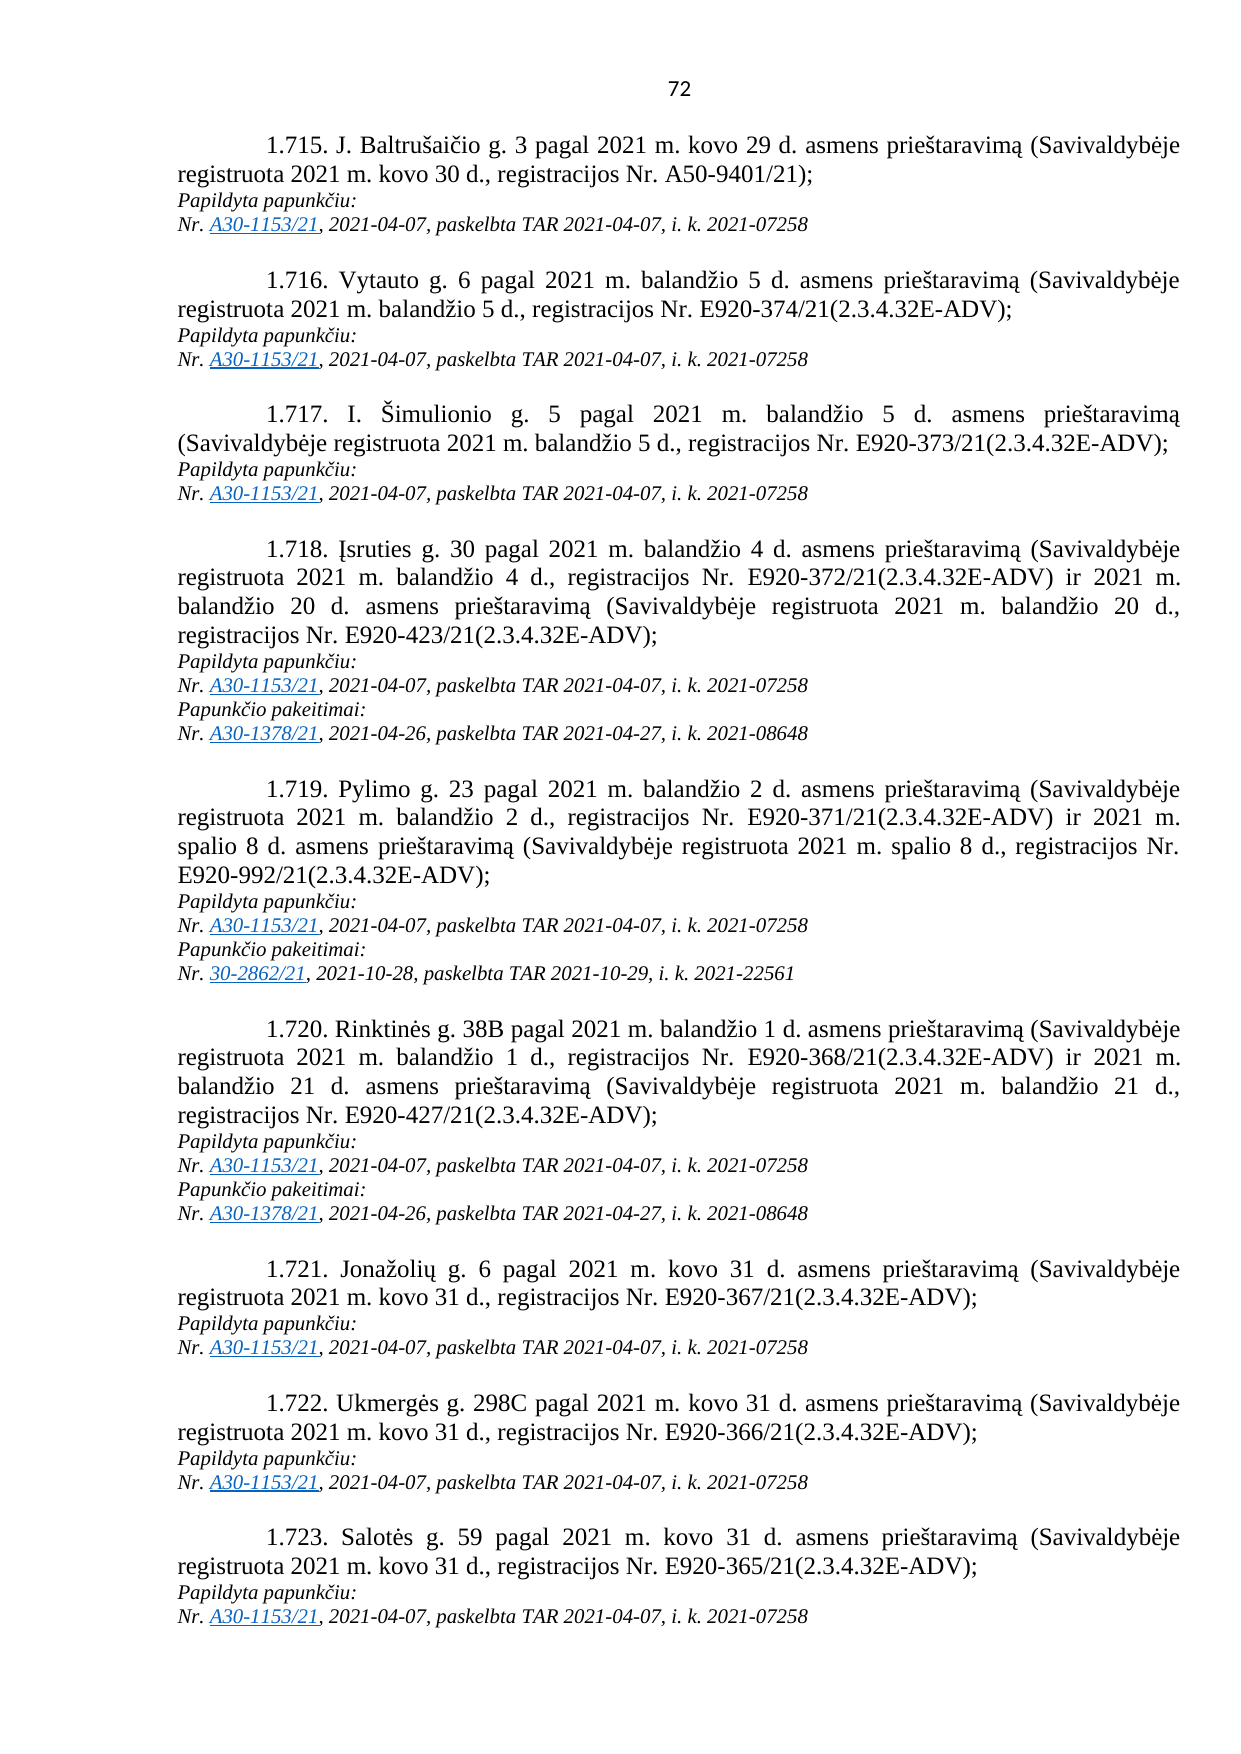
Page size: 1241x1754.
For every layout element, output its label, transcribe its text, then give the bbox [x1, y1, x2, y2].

text Papildyta papunkčiu: [177, 188, 1181, 212]
text 1.722. Ukmergės g. 298C pagal 2021 m. kovo 31 d. asmens prieštaravimą (Savivaldybėje registruota 2021 m. kovo 31 d., registracijos Nr. E920-366/21(2.3.4.32E-ADV); [177, 1388, 1181, 1446]
text Nr. A30-1378/21, 2021-04-26, paskelbta TAR 2021-04-27, i. k. 2021-08648 [177, 1201, 1181, 1225]
text Nr. A30-1153/21, 2021-04-07, paskelbta TAR 2021-04-07, i. k. 2021-07258 [177, 1335, 1181, 1359]
text 1.715. J. Baltrušaičio g. 3 pagal 2021 m. kovo 29 d. asmens prieštaravimą (Savivaldybėje registruota 2021 m. kovo 30 d., registracijos Nr. A50-9401/21); [177, 131, 1181, 188]
text Nr. A30-1153/21, 2021-04-07, paskelbta TAR 2021-04-07, i. k. 2021-07258 [177, 212, 1181, 236]
text Nr. A30-1153/21, 2021-04-07, paskelbta TAR 2021-04-07, i. k. 2021-07258 [177, 347, 1181, 371]
text Papildyta papunkčiu: [177, 1311, 1181, 1335]
text Nr. A30-1153/21, 2021-04-07, paskelbta TAR 2021-04-07, i. k. 2021-07258 [177, 673, 1181, 697]
text 1.721. Jonažolių g. 6 pagal 2021 m. kovo 31 d. asmens prieštaravimą (Savivaldybėje registruota 2021 m. kovo 31 d., registracijos Nr. E920-367/21(2.3.4.32E-ADV); [177, 1254, 1181, 1311]
text Nr. A30-1378/21, 2021-04-26, paskelbta TAR 2021-04-27, i. k. 2021-08648 [177, 721, 1181, 745]
text Nr. A30-1153/21, 2021-04-07, paskelbta TAR 2021-04-07, i. k. 2021-07258 [177, 1153, 1181, 1177]
text Papunkčio pakeitimai: [177, 1177, 1181, 1201]
text 1.719. Pylimo g. 23 pagal 2021 m. balandžio 2 d. asmens prieštaravimą (Savivaldybėje registruota 2021 m. balandžio 2 d., registracijos Nr. E920-371/21(2.3.4.32E-ADV) ir 2021 m. spalio 8 d. asmens prieštaravimą (Savivaldybėje registruota 2021 m. spalio 8 d., registracijos Nr. E920-992/21(2.3.4.32E-ADV); [177, 774, 1181, 889]
text Papildyta papunkčiu: [177, 649, 1181, 673]
text Nr. A30-1153/21, 2021-04-07, paskelbta TAR 2021-04-07, i. k. 2021-07258 [177, 913, 1181, 937]
text Papildyta papunkčiu: [177, 889, 1181, 913]
text 1.723. Salotės g. 59 pagal 2021 m. kovo 31 d. asmens prieštaravimą (Savivaldybėje registruota 2021 m. kovo 31 d., registracijos Nr. E920-365/21(2.3.4.32E-ADV); [177, 1522, 1181, 1580]
text Papildyta papunkčiu: [177, 457, 1181, 481]
text Nr. 30-2862/21, 2021-10-28, paskelbta TAR 2021-10-29, i. k. 2021-22561 [177, 961, 1181, 985]
text Nr. A30-1153/21, 2021-04-07, paskelbta TAR 2021-04-07, i. k. 2021-07258 [177, 481, 1181, 505]
text Nr. A30-1153/21, 2021-04-07, paskelbta TAR 2021-04-07, i. k. 2021-07258 [177, 1604, 1181, 1628]
text Papildyta papunkčiu: [177, 1580, 1181, 1604]
text Papildyta papunkčiu: [177, 1129, 1181, 1153]
text Papunkčio pakeitimai: [177, 937, 1181, 961]
text Papildyta papunkčiu: [177, 1446, 1181, 1470]
text 1.720. Rinktinės g. 38B pagal 2021 m. balandžio 1 d. asmens prieštaravimą (Savivaldybėje registruota 2021 m. balandžio 1 d., registracijos Nr. E920-368/21(2.3.4.32E-ADV) ir 2021 m. balandžio 21 d. asmens prieštaravimą (Savivaldybėje registruota 2021 m. balandžio 21 d., registracijos Nr. E920-427/21(2.3.4.32E-ADV); [177, 1014, 1181, 1129]
text Papunkčio pakeitimai: [177, 697, 1181, 721]
text 1.717. I. Šimulionio g. 5 pagal 2021 m. balandžio 5 d. asmens prieštaravimą (Savivaldybėje registruota 2021 m. balandžio 5 d., registracijos Nr. E920-373/21(2.3.4.32E-ADV); [177, 399, 1181, 457]
text Nr. A30-1153/21, 2021-04-07, paskelbta TAR 2021-04-07, i. k. 2021-07258 [177, 1470, 1181, 1494]
text 1.716. Vytauto g. 6 pagal 2021 m. balandžio 5 d. asmens prieštaravimą (Savivaldybėje registruota 2021 m. balandžio 5 d., registracijos Nr. E920-374/21(2.3.4.32E-ADV); [177, 265, 1181, 322]
text Papildyta papunkčiu: [177, 322, 1181, 347]
text 1.718. Įsruties g. 30 pagal 2021 m. balandžio 4 d. asmens prieštaravimą (Savivaldybėje registruota 2021 m. balandžio 4 d., registracijos Nr. E920-372/21(2.3.4.32E-ADV) ir 2021 m. balandžio 20 d. asmens prieštaravimą (Savivaldybėje registruota 2021 m. balandžio 20 d., registracijos Nr. E920-423/21(2.3.4.32E-ADV); [177, 534, 1181, 649]
